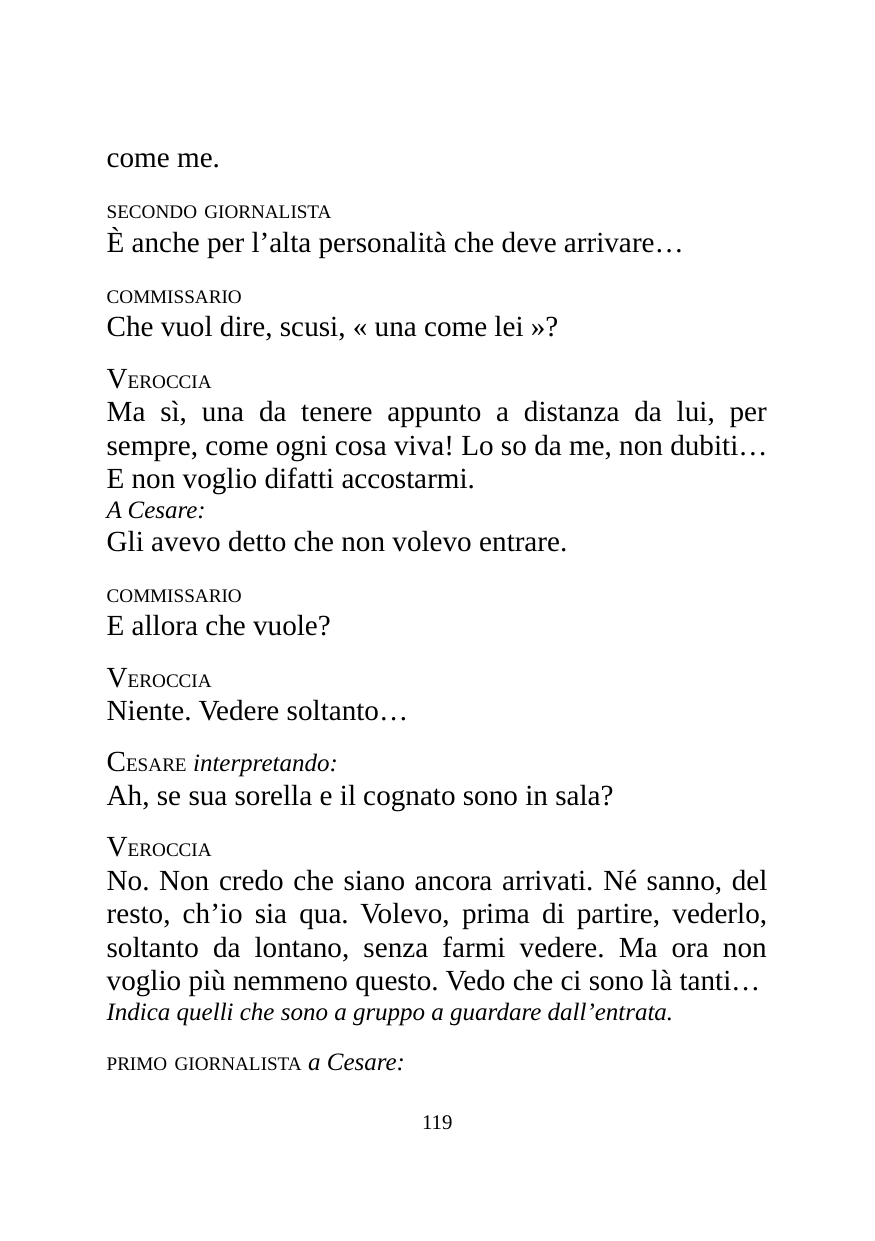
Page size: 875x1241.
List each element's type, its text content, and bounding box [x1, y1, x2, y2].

text Veroccia [106, 660, 768, 693]
text È anche per l’alta personalità che deve arrivare… [106, 225, 768, 258]
text commissario [106, 276, 768, 309]
text Che vuol dire, scusi, « una come lei »? [106, 309, 768, 343]
text No. Non credo che siano ancora arrivati. Né sanno, del resto, ch’io sia qua. Volevo, prima di partire, vederlo, soltanto da lontano, senza farmi vedere. Ma ora non voglio più nemmeno questo. Vedo che ci sono là tanti… [106, 863, 768, 997]
text Ma sì, una da tenere appunto a distanza da lui, per sempre, come ogni cosa viva! Lo so da me, non dubiti… E non voglio difatti accostarmi. [106, 394, 768, 495]
text Niente. Vedere soltanto… [106, 693, 768, 727]
text E allora che vuole? [106, 608, 768, 642]
text Cesare interpretando: [106, 744, 768, 778]
text Gli avevo detto che non volevo entrare. [106, 524, 768, 557]
text commissario [106, 575, 768, 608]
text Ah, se sua sorella e il cognato sono in sala? [106, 778, 768, 812]
text secondo giornalista [106, 191, 768, 225]
text Veroccia [106, 361, 768, 394]
text Veroccia [106, 829, 768, 863]
text A Cesare: [106, 495, 768, 524]
text come me. [106, 140, 768, 173]
text Indica quelli che sono a gruppo a guardare dall’entrata. [106, 997, 768, 1026]
text primo giornalista a Cesare: [106, 1043, 768, 1077]
